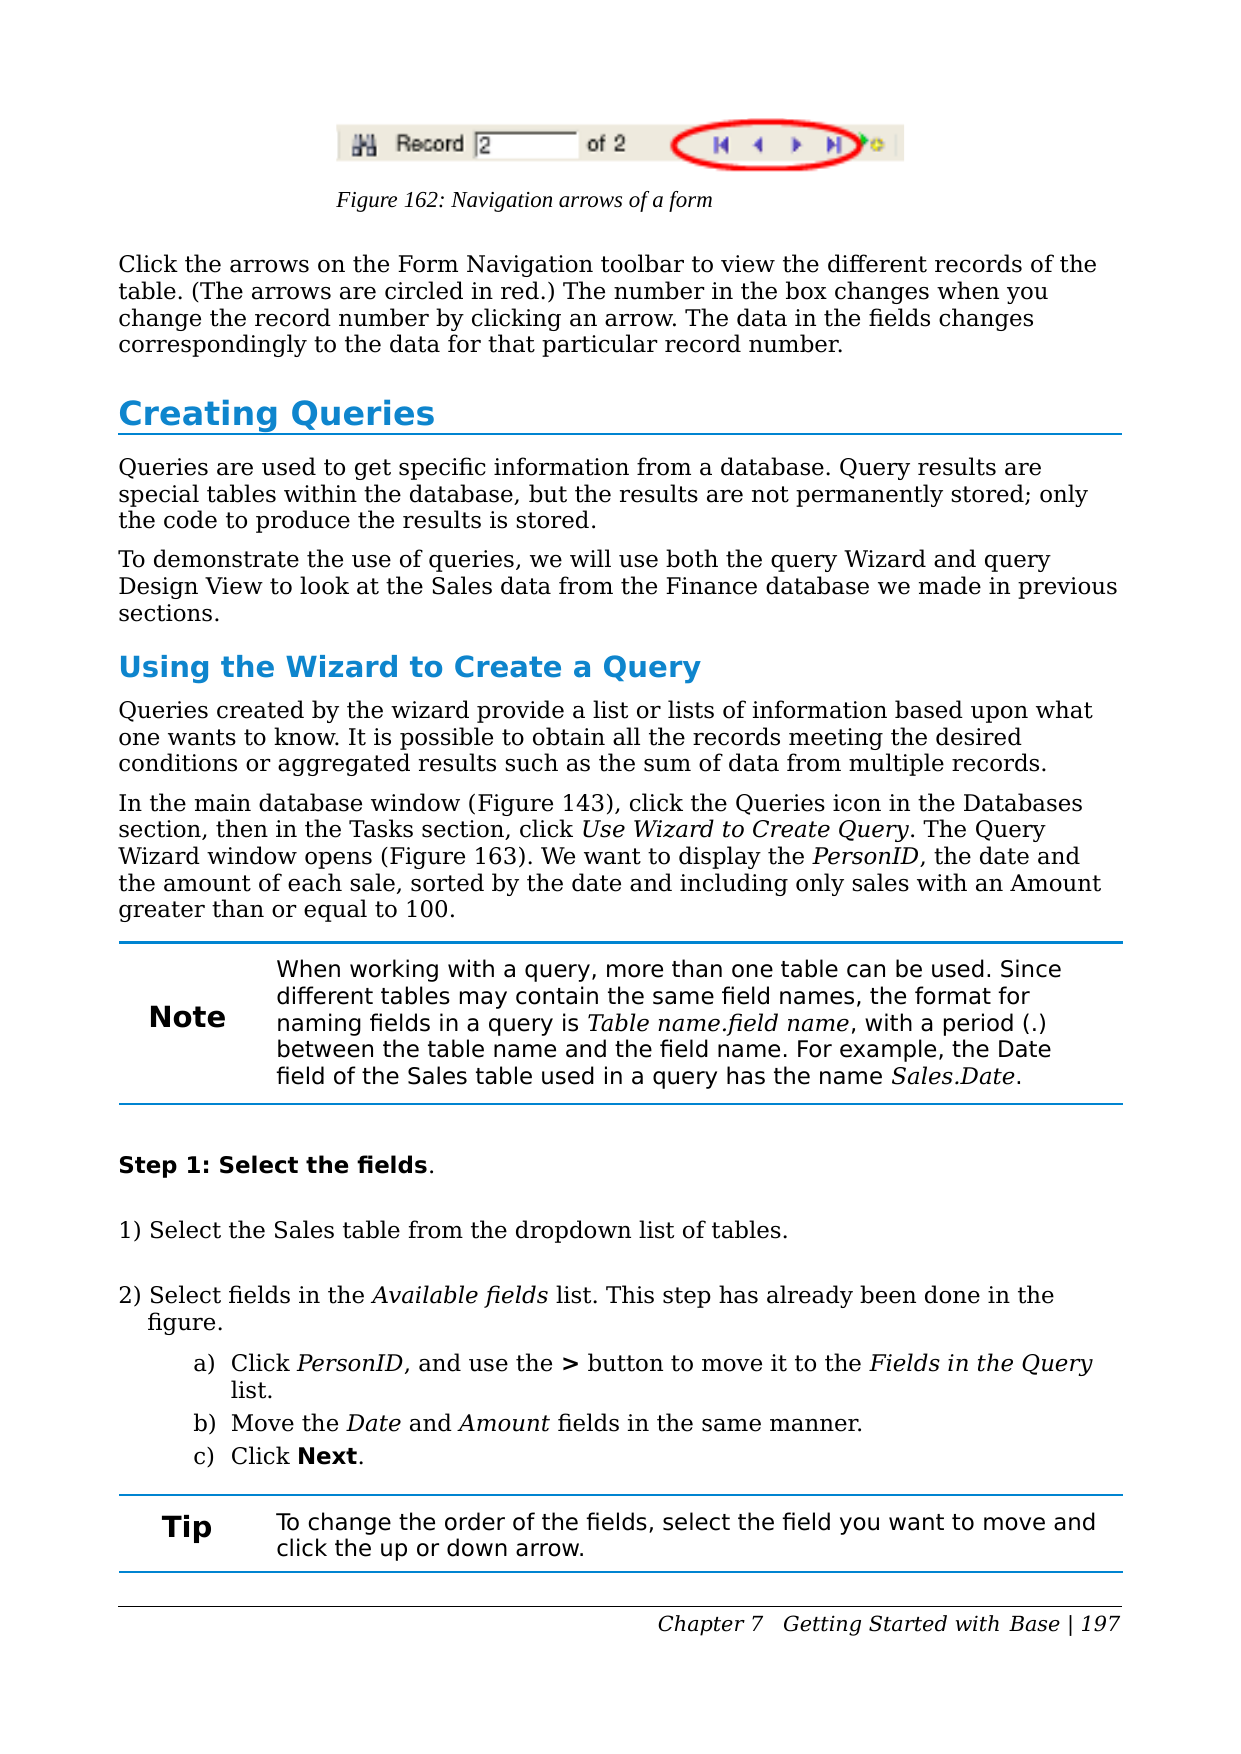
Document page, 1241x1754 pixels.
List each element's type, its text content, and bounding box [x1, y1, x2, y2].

list Move the Date and Amount fields in the same manner. [193, 1410, 1122, 1437]
text 1) Select the Sales table from the dropdown list of tables. [118, 1217, 1122, 1244]
text Click the arrows on the Form Navigation toolbar to view the different records of the table. (The arrows are circled in red.) The number in the box changes when you change the record number by clicking an arrow. The data in the fields changes correspondingly to the data for that particular record number. [118, 251, 1122, 358]
picture [336, 118, 905, 186]
text Queries are used to get specific information from a database. Query results are special tables within the database, but the results are not permanently stored; only the code to produce the results is stored. [118, 454, 1122, 534]
list Click PersonID, and use the > button to move it to the Fields in the Query list. [193, 1351, 1122, 1404]
text In the main database window (Figure 143), click the Queries icon in the Databases section, then in the Tasks section, click Use Wizard to Create Query. The Query Wizard window opens (Figure 163). We want to display the PersonID, the date and the amount of each sale, sorted by the date and including only sales with an Amount greater than or equal to 100. [118, 790, 1122, 923]
list Click Next. [193, 1443, 1122, 1470]
text 2) Select fields in the Available fields list. This step has already been done in the figure. [118, 1282, 1122, 1336]
text Figure 162: Navigation arrows of a form [336, 186, 904, 212]
table_header Note [119, 944, 255, 1103]
text To demonstrate the use of queries, we will use both the query Wizard and query Design View to look at the Sales data from the Finance database we made in previous sections. [118, 547, 1122, 627]
table_header Tip [119, 1496, 255, 1571]
text Queries created by the wizard provide a list or lists of information based upon what one wants to know. It is possible to obtain all the records meeting the desired conditions or aggregated results such as the sum of data from multiple records. [118, 697, 1122, 777]
table_header When working with a query, more than one table can be used. Since different tables may contain the same field names, the format for naming fields in a query is Table name.field name, with a period (.) between the table name and the field name. For example, the Date field of the Sales table used in a query has the name Sales.Date. [255, 944, 1123, 1103]
subtitle Creating Queries [118, 394, 1122, 433]
text Step 1: Select the fields. [118, 1152, 1122, 1179]
table_header To change the order of the fields, select the field you want to move and click the up or down arrow. [255, 1496, 1123, 1571]
subtitle Using the Wizard to Create a Query [118, 651, 1122, 685]
